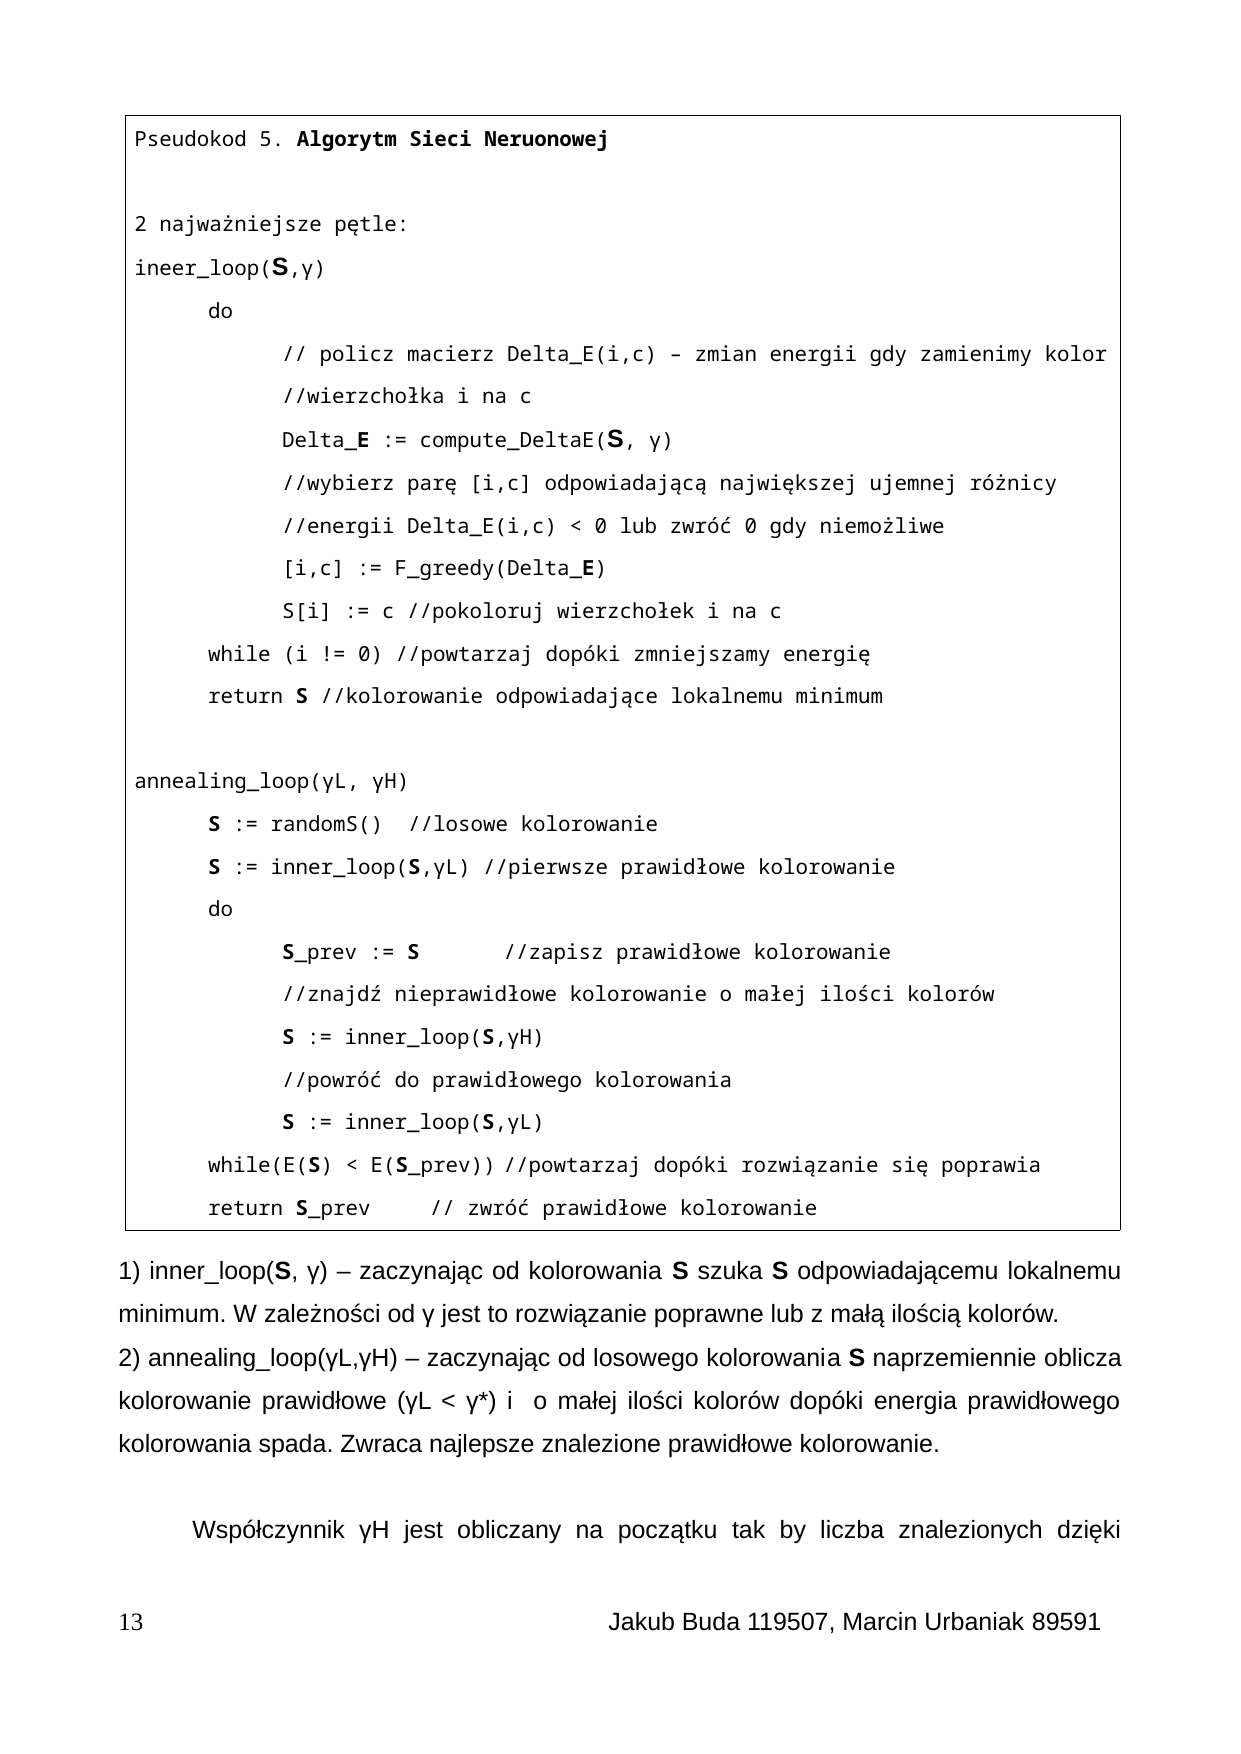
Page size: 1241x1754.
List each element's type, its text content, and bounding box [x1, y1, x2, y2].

text S[i] := c //pokoloruj wierzchołek i na c [134, 596, 1111, 624]
text annealing_loop(γL, γH) [134, 767, 1111, 795]
text //energii Delta_E(i,c) < 0 lub zwróć 0 gdy niemożliwe [134, 511, 1111, 539]
text 1) inner_loop(S, γ) – zaczynając od kolorowania S szuka S odpowiadającemu lokalnemu minimum. W zależności od γ jest to rozwiązanie poprawne lub z małą ilością kolorów. [126, 116, 1120, 1230]
text 2) annealing_loop(γL,γH) – zaczynając od losowego kolorowania S naprzemiennie oblicza kolorowanie prawidłowe (γL < γ*) i o małej ilości kolorów dopóki energia prawidłowego kolorowania spada. Zwraca najlepsze znalezione prawidłowe kolorowanie. [118, 1342, 1122, 1457]
text //powróć do prawidłowego kolorowania [134, 1065, 1111, 1093]
text Delta_E := compute_DeltaE(S, γ) [134, 424, 1111, 453]
text do [134, 894, 1111, 923]
text do [134, 296, 1111, 324]
text S := inner_loop(S,γL) //pierwsze prawidłowe kolorowanie [134, 852, 1111, 880]
text S := inner_loop(S,γL) [134, 1107, 1111, 1136]
text while(E(S) < E(S_prev)) //powtarzaj dopóki rozwiązanie się poprawia [134, 1150, 1111, 1178]
text S := randomS() //losowe kolorowanie [134, 809, 1111, 838]
text //znajdź nieprawidłowe kolorowanie o małej ilości kolorów [134, 979, 1111, 1008]
text S := inner_loop(S,γH) [134, 1022, 1111, 1051]
text S_prev := S //zapisz prawidłowe kolorowanie [134, 937, 1111, 965]
text //wybierz parę [i,c] odpowiadającą największej ujemnej różnicy [134, 468, 1111, 497]
text Pseudokod 5. Algorytm Sieci Neruonowej [134, 124, 1111, 152]
text ineer_loop(S,γ) [134, 252, 1111, 281]
text 1) inner_loop(S, γ) – zaczynając od kolorowania S szuka S odpowiadającemu lokalnemu minimum. W zależności od γ jest to rozwiązanie poprawne lub z małą ilością kolorów. [118, 118, 1122, 1328]
text while (i != 0) //powtarzaj dopóki zmniejszamy energię [134, 639, 1111, 667]
text Współczynnik γH jest obliczany na początku tak by liczba znalezionych dzięki [118, 1515, 1122, 1544]
text [i,c] := F_greedy(Delta_E) [134, 553, 1111, 582]
text return S_prev // zwróć prawidłowe kolorowanie [134, 1193, 1111, 1221]
text 2 najważniejsze pętle: [134, 209, 1111, 238]
text // policz macierz Delta_E(i,c) – zmian energii gdy zamienimy kolor //wierzchołka i na c [134, 339, 1111, 410]
text return S //kolorowanie odpowiadające lokalnemu minimum [134, 681, 1111, 710]
